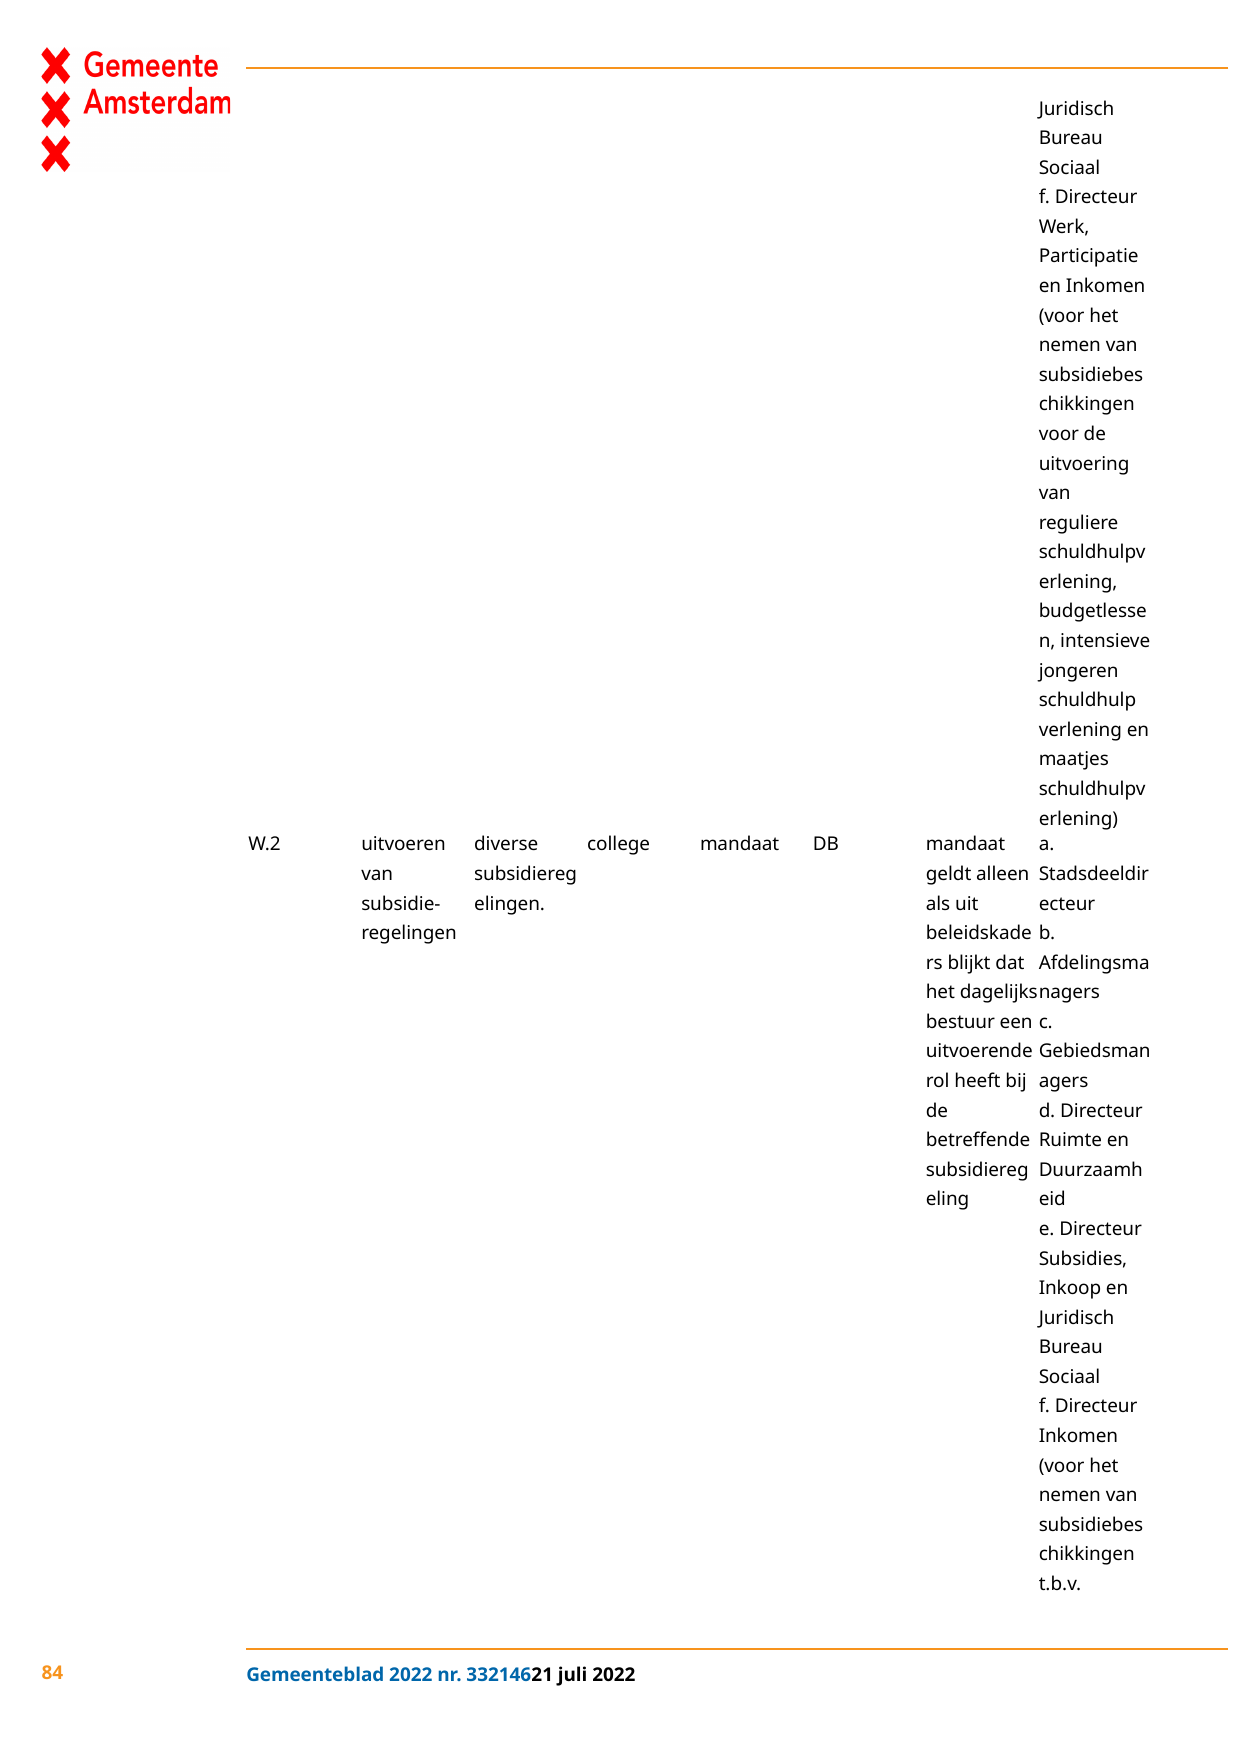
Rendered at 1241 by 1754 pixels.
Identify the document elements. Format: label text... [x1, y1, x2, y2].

table_cell [248, 95, 361, 831]
table_cell [361, 95, 474, 831]
table_cell DB [813, 831, 926, 1596]
table_cell [813, 95, 926, 831]
table_cell [474, 95, 587, 831]
table_cell Juridisch Bureau Sociaal f. Directeur Werk, Participatie en Inkomen (voor het nemen van subsidiebeschikkingen voor de uitvoering van reguliere schuldhulpverlening, budgetlessen, intensieve jongeren schuldhulp verlening en maatjes schuldhulpverlening) [1039, 95, 1152, 831]
table_cell a. Stadsdeeldirecteur b. Afdelingsmanagers c. Gebiedsmanagers d. Directeur Ruimte en Duurzaamheid e. Directeur Subsidies, Inkoop en Juridisch Bureau Sociaal f. Directeur Inkomen (voor het nemen van subsidiebeschikkingen t.b.v. [1039, 831, 1152, 1596]
picture [41, 47, 231, 172]
table_cell mandaat geldt alleen als uit beleidskaders blijkt dat het dagelijks bestuur een uitvoerende rol heeft bij de betreffende subsidieregeling [926, 831, 1038, 1596]
table_cell college [587, 831, 700, 1596]
table_cell [926, 95, 1038, 831]
table_cell [587, 95, 700, 831]
table_cell mandaat [700, 831, 813, 1596]
table_cell uitvoeren van subsidie-regelingen [361, 831, 474, 1596]
table_cell W.2 [248, 831, 361, 1596]
table_cell [700, 95, 813, 831]
table_cell diverse subsidieregelingen. [474, 831, 587, 1596]
